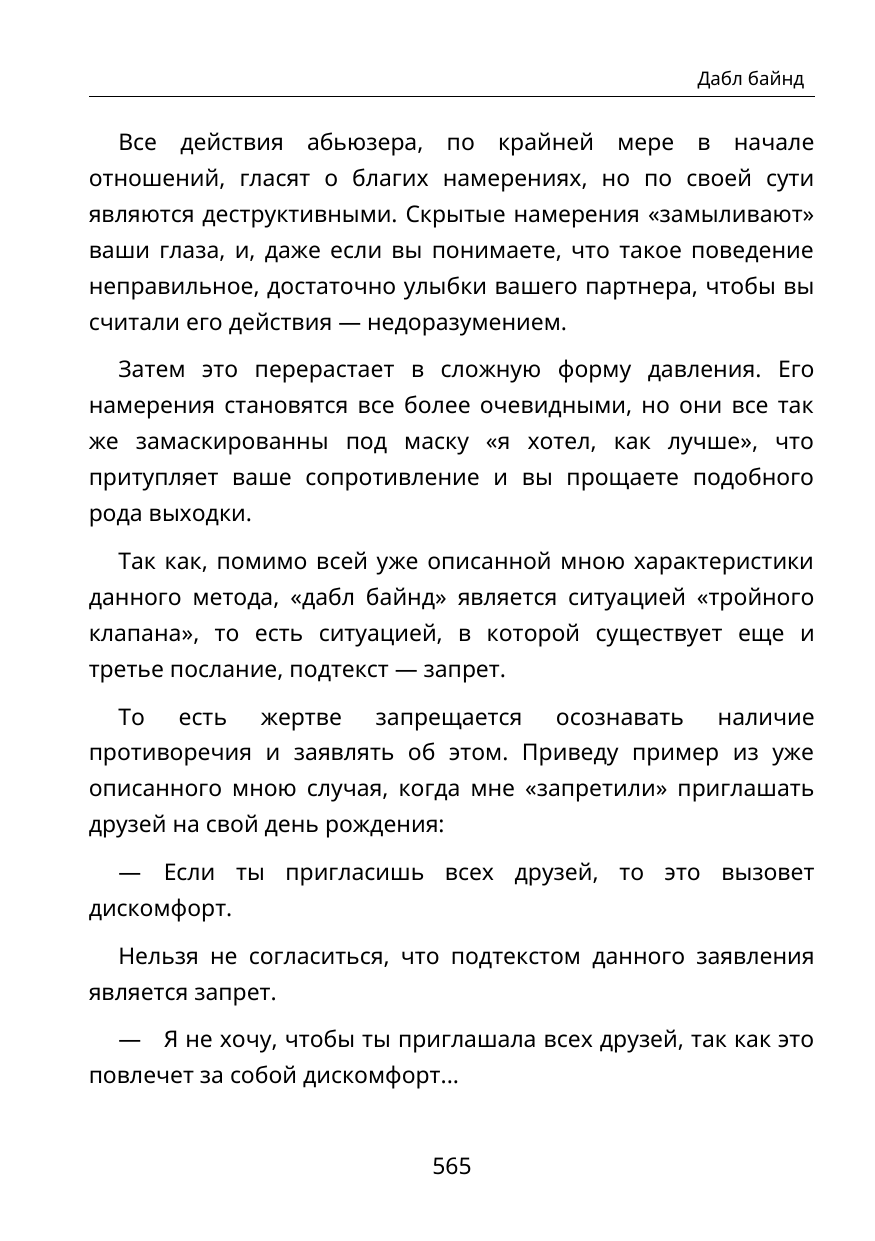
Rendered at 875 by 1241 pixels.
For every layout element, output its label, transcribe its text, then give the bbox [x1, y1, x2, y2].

text Нельзя не согласиться, что подтекстом данного заявления является запрет. [88, 939, 815, 1007]
list Если ты пригласишь всех друзей, то это вызовет дискомфорт. [88, 856, 815, 923]
text То есть жертве запрещается осознавать наличие противоречия и заявлять об этом. Приведу пример из уже описанного мною случая, когда мне «запретили» приглашать друзей на свой день рождения: [88, 700, 815, 839]
list Я не хочу, чтобы ты приглашала всех друзей, так как это повлечет за собой дискомфорт... [88, 1023, 815, 1090]
text Все действия абьюзера, по крайней мере в начале отношений, гласят о благих намерениях, но по своей сути являются деструктивными. Скрытые намерения «замыливают» ваши глаза, и, даже если вы понимаете, что такое поведение неправильное, достаточно улыбки вашего партнера, чтобы вы считали его действия — недоразумением. [88, 126, 815, 337]
text Затем это перерастает в сложную форму давления. Его намерения становятся все более очевидными, но они все так же замаскированны под маску «я хотел, как лучше», что притупляет ваше сопротивление и вы прощаете подобного рода выходки. [88, 353, 815, 528]
text Так как, помимо всей уже описанной мною характеристики данного метода, «дабл байнд» является ситуацией «тройного клапана», то есть ситуацией, в которой существует еще и третье послание, подтекст — запрет. [88, 545, 815, 684]
